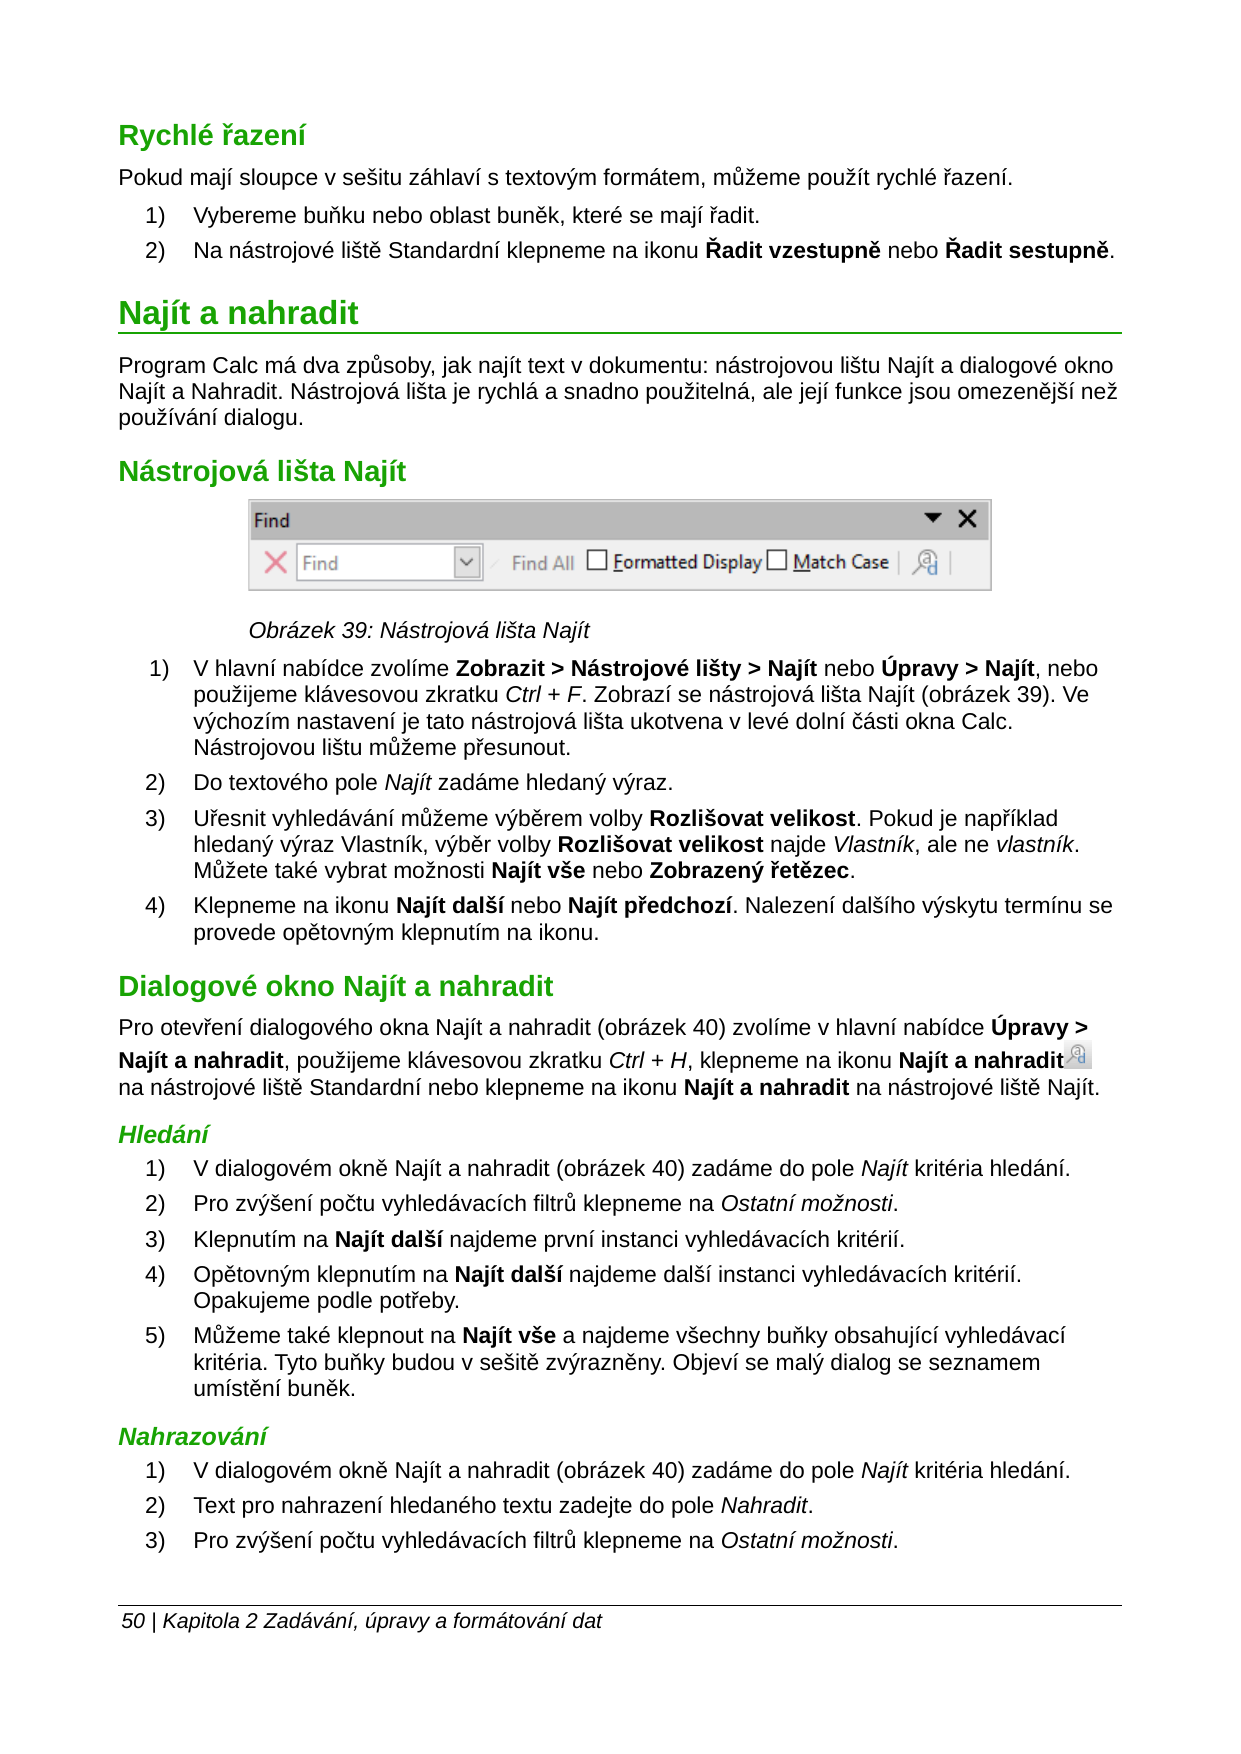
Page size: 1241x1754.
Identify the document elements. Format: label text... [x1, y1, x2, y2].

subtitle Nástrojová lišta Najít [118, 454, 1122, 488]
list V dialogovém okně Najít a nahradit (obrázek 40) zadáme do pole Najít kritéria hledání. [165, 1155, 1122, 1182]
list Vybereme buňku nebo oblast buněk, které se mají řadit. [165, 202, 1122, 229]
list Můžeme také klepnout na Najít vše a najdeme všechny buňky obsahující vyhledávací kritéria. Tyto buňky budou v sešitě zvýrazněny. Objeví se malý dialog se seznamem umístění buněk. [165, 1322, 1122, 1401]
picture [1063, 1040, 1092, 1069]
subtitle Nahrazování [118, 1422, 1122, 1451]
list Klepneme na ikonu Najít další nebo Najít předchozí. Nalezení dalšího výskytu termínu se provede opětovným klepnutím na ikonu. [165, 892, 1122, 945]
list V hlavní nabídce zvolíme Zobrazit > Nástrojové lišty > Najít nebo Úpravy > Najít, nebo použijeme klávesovou zkratku Ctrl + F. Zobrazí se nástrojová lišta Najít (obrázek 39). Ve výchozím nastavení je tato nástrojová lišta ukotvena v levé dolní části okna Calc. Nástrojovou lištu můžeme přesunout. [169, 655, 1122, 761]
list V dialogovém okně Najít a nahradit (obrázek 40) zadáme do pole Najít kritéria hledání. [165, 1457, 1122, 1483]
subtitle Dialogové okno Najít a nahradit [118, 969, 1122, 1002]
text Pro otevření dialogového okna Najít a nahradit (obrázek 40) zvolíme v hlavní nabídce Úpravy > Najít a nahradit, použijeme klávesovou zkratku Ctrl + H, klepneme na ikonu Najít a nahradit na nástrojové liště Standardní nebo klepneme na ikonu Najít a nahradit na nástrojové liště Najít. [118, 1014, 1122, 1100]
text Obrázek 39: Nástrojová lišta Najít [248, 591, 992, 643]
subtitle Najít a nahradit [118, 293, 1122, 332]
list Na nástrojové liště Standardní klepneme na ikonu Řadit vzestupně nebo Řadit sestupně. [165, 237, 1122, 264]
list Do textového pole Najít zadáme hledaný výraz. [165, 769, 1122, 796]
list Pro zvýšení počtu vyhledávacích filtrů klepneme na Ostatní možnosti. [165, 1190, 1122, 1217]
picture [248, 499, 992, 591]
subtitle Hledání [118, 1121, 1122, 1149]
list Opětovným klepnutím na Najít další najdeme další instanci vyhledávacích kritérií. Opakujeme podle potřeby. [165, 1261, 1122, 1313]
text Pokud mají sloupce v sešitu záhlaví s textovým formátem, můžeme použít rychlé řazení. [118, 163, 1122, 190]
list Pro zvýšení počtu vyhledávacích filtrů klepneme na Ostatní možnosti. [165, 1527, 1122, 1553]
list Uřesnit vyhledávání můžeme výběrem volby Rozlišovat velikost. Pokud je například hledaný výraz Vlastník, výběr volby Rozlišovat velikost najde Vlastník, ale ne vlastník. Můžete také vybrat možnosti Najít vše nebo Zobrazený řetězec. [165, 804, 1122, 884]
subtitle Rychlé řazení [118, 118, 1122, 152]
list Text pro nahrazení hledaného textu zadejte do pole Nahradit. [165, 1492, 1122, 1518]
text Program Calc má dva způsoby, jak najít text v dokumentu: nástrojovou lištu Najít a dialogové okno Najít a Nahradit. Nástrojová lišta je rychlá a snadno použitelná, ale její funkce jsou omezenější než používání dialogu. [118, 352, 1122, 431]
list Klepnutím na Najít další najdeme první instanci vyhledávacích kritérií. [165, 1226, 1122, 1252]
